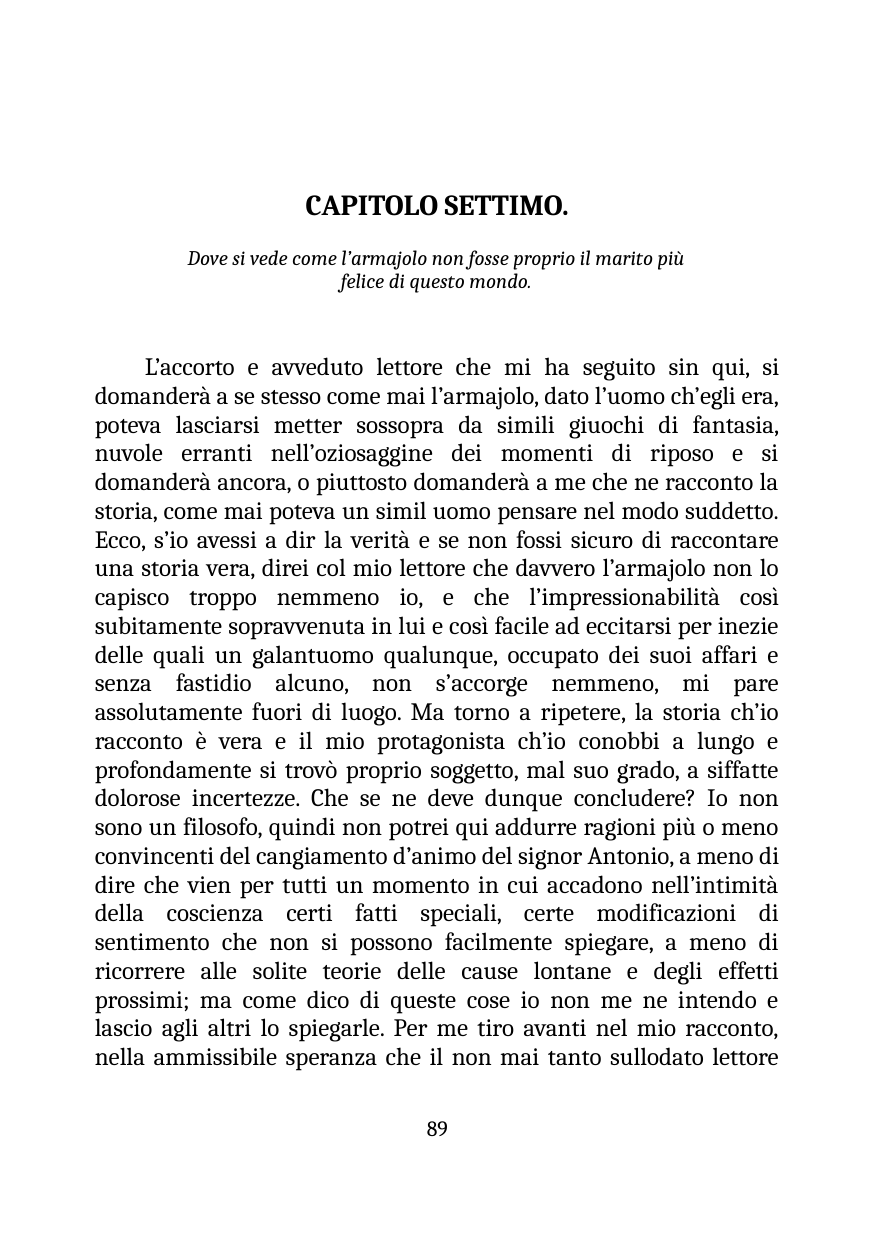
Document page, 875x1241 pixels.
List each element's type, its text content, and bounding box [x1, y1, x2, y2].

text L’accorto e avveduto lettore che mi ha seguito sin qui, si domanderà a se stesso come mai l’armajolo, dato l’uomo ch’egli era, poteva lasciarsi metter sossopra da simili giuochi di fantasia, nuvole erranti nell’oziosaggine dei momenti di riposo e si domanderà ancora, o piuttosto domanderà a me che ne racconto la storia, come mai poteva un simil uomo pensare nel modo suddetto. Ecco, s’io avessi a dir la verità e se non fossi sicuro di raccontare una storia vera, direi col mio lettore che davvero l’armajolo non lo capisco troppo nemmeno io, e che l’impressionabilità così subitamente sopravvenuta in lui e così facile ad eccitarsi per inezie delle quali un galantuomo qualunque, occupato dei suoi affari e senza fastidio alcuno, non s’accorge nemmeno, mi pare assolutamente fuori di luogo. Ma torno a ripetere, la storia ch’io racconto è vera e il mio protagonista ch’io conobbi a lungo e profondamente si trovò proprio soggetto, mal suo grado, a siffatte dolorose incertezze. Che se ne deve dunque concludere? Io non sono un filosofo, quindi non potrei qui addurre ragioni più o meno convincenti del cangiamento d’animo del signor Antonio, a meno di dire che vien per tutti un momento in cui accadono nell’intimità della coscienza certi fatti speciali, certe modificazioni di sentimento che non si possono facilmente spiegare, a meno di ricorrere alle solite teorie delle cause lontane e degli effetti prossimi; ma come dico di queste cose io non me ne intendo e lascio agli altri lo spiegarle. Per me tiro avanti nel mio racconto, nella ammissibile speranza che il non mai tanto sullodato lettore [94, 353, 779, 1072]
subtitle felice di questo mondo. [94, 270, 779, 294]
subtitle CAPITOLO SETTIMO. [94, 189, 779, 222]
subtitle Dove si vede come l’armajolo non fosse proprio il marito più [94, 246, 779, 270]
